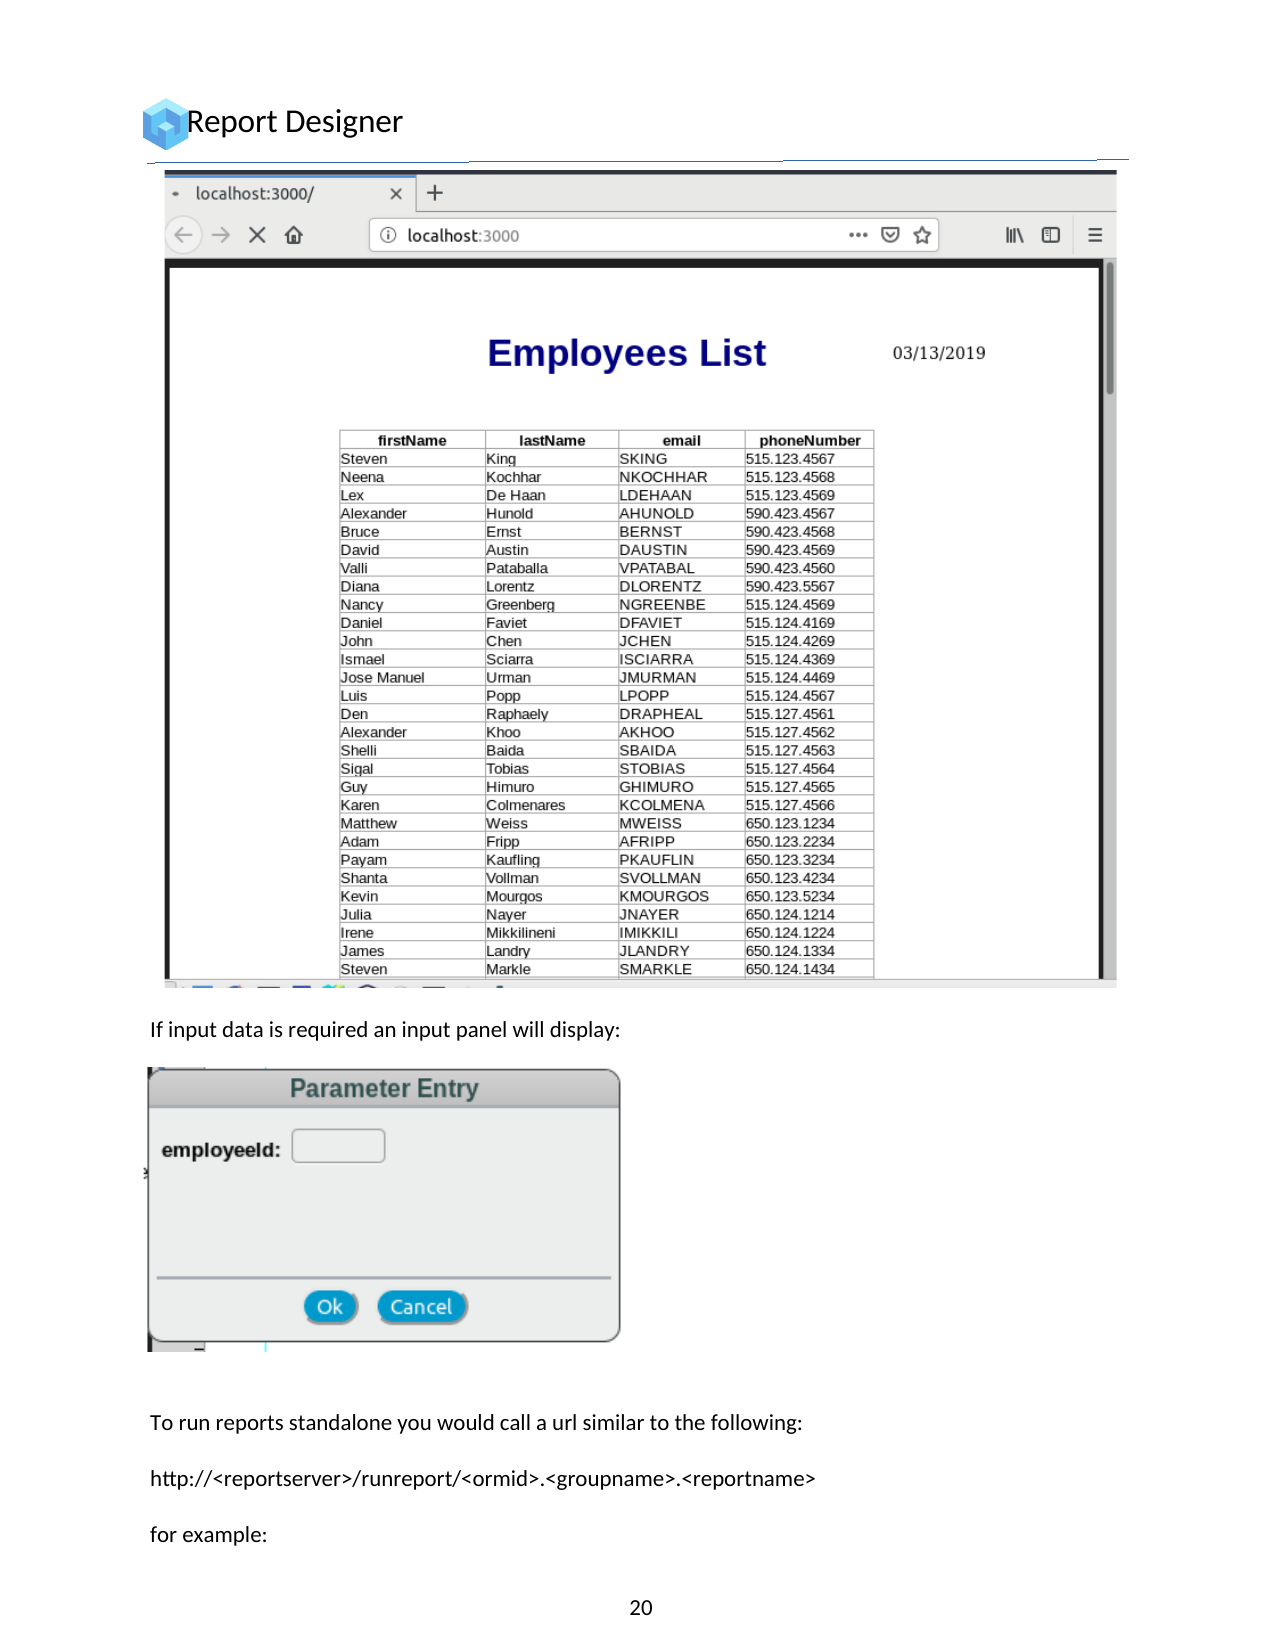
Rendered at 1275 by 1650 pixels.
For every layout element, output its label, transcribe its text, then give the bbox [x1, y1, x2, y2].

text for example: [150, 1520, 1142, 1548]
text To run reports standalone you would call a url similar to the following: [150, 1408, 1142, 1436]
text http://<reportserver>/runreport/<ormid>.<groupname>.<reportname> [150, 1464, 1142, 1492]
picture [143, 1067, 627, 1352]
picture [164, 170, 1117, 988]
text If input data is required an input panel will display: [150, 1015, 1142, 1043]
picture [143, 98, 189, 150]
